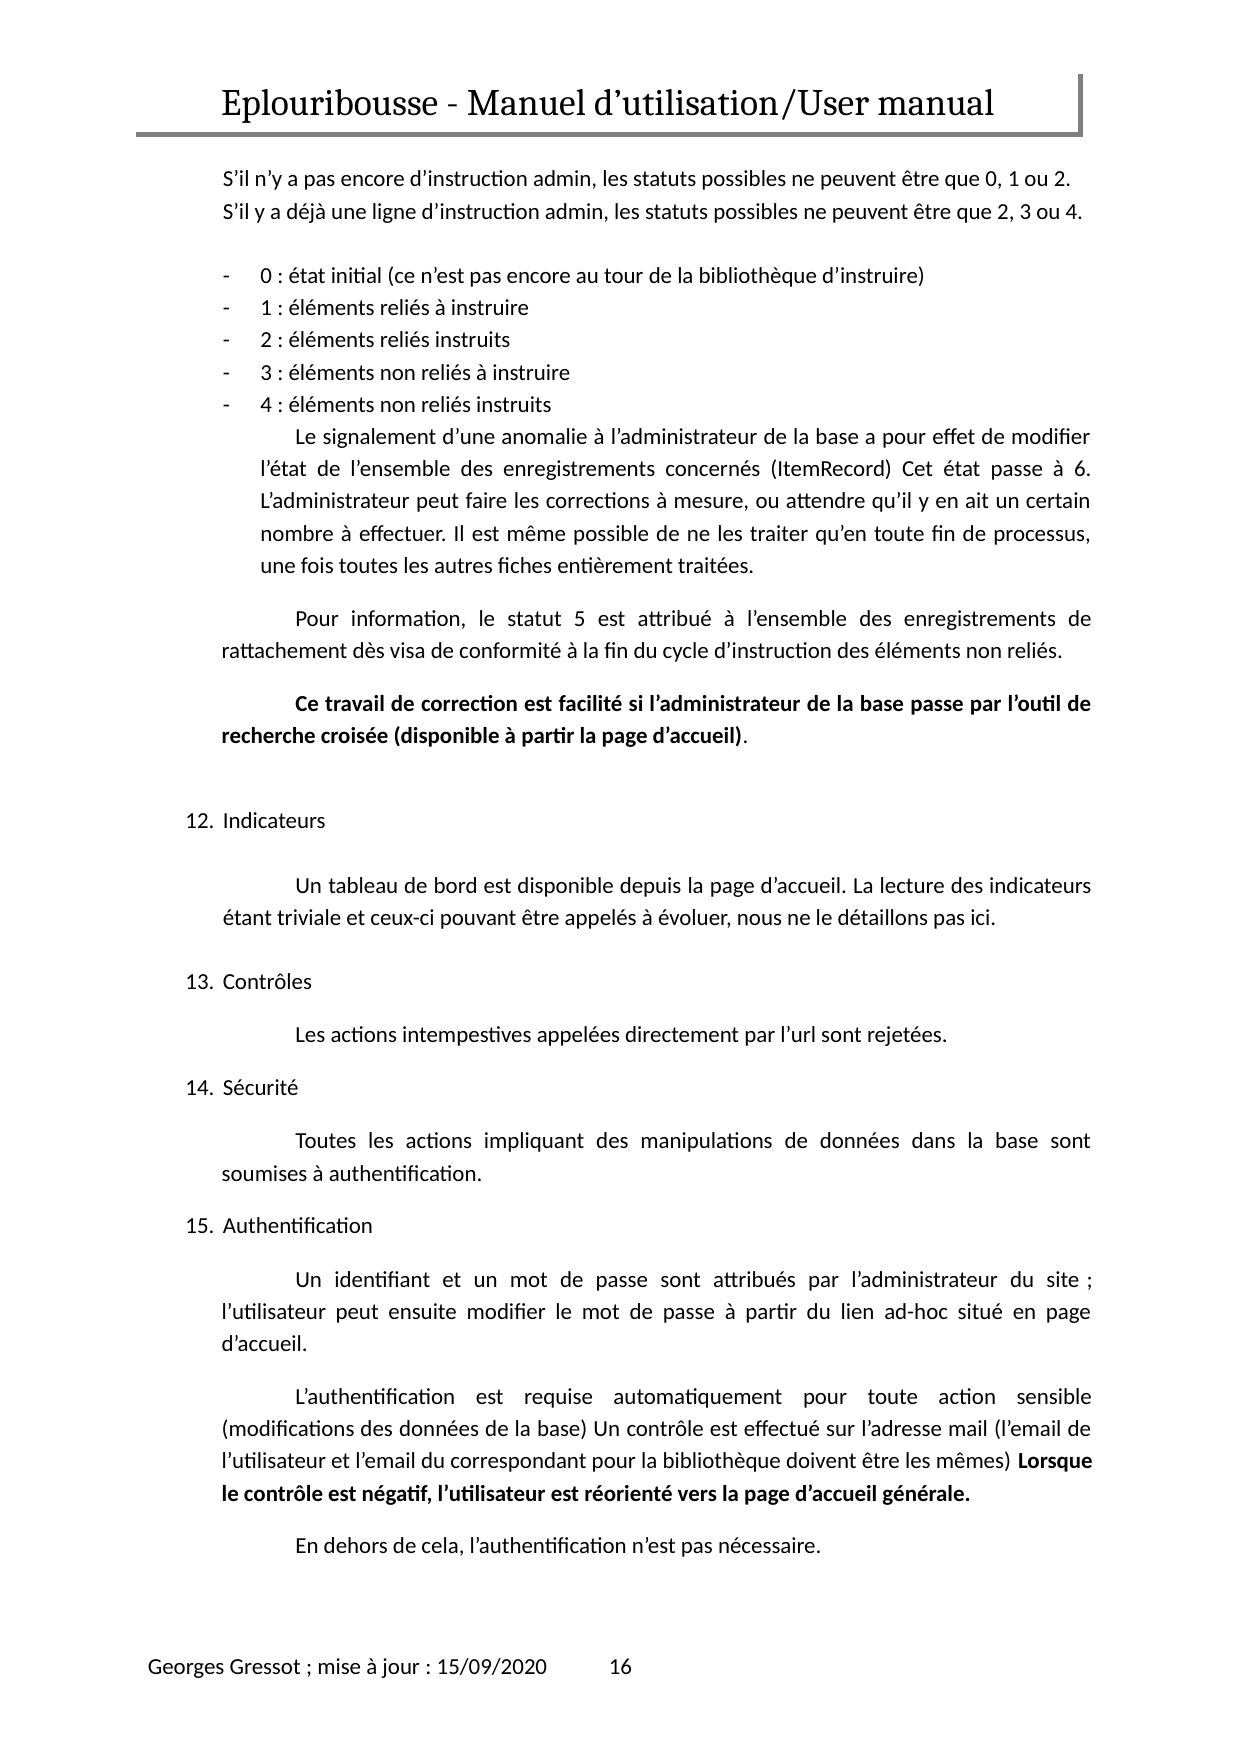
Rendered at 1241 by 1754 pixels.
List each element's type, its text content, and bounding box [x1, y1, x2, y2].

list 4 : éléments non reliés instruits [223, 390, 1093, 418]
list Le signalement d’une anomalie à l’administrateur de la base a pour effet de modifier l’état de l’ensemble des enregistrements concernés (ItemRecord) Cet état passe à 6. L’administrateur peut faire les corrections à mesure, ou attendre qu’il y en ait un certain nombre à effectuer. Il est même possible de ne les traiter qu’en toute fin de processus, une fois toutes les autres fiches entièrement traitées. [260, 422, 1093, 579]
list S’il n’y a pas encore d’instruction admin, les statuts possibles ne peuvent être que 0, 1 ou 2. [223, 164, 1093, 193]
text Ce travail de correction est facilité si l’administrateur de la base passe par l’outil de recherche croisée (disponible à partir la page d’accueil). [221, 689, 1093, 749]
text Toutes les actions impliquant des manipulations de données dans la base sont soumises à authentification. [221, 1126, 1093, 1187]
list 1 : éléments reliés à instruire [223, 293, 1093, 321]
text Les actions intempestives appelées directement par l’url sont rejetées. [221, 1020, 1093, 1048]
list Authentification [185, 1212, 1093, 1240]
text En dehors de cela, l’authentification n’est pas nécessaire. [221, 1532, 1093, 1560]
text Pour information, le statut 5 est attribué à l’ensemble des enregistrements de rattachement dès visa de conformité à la fin du cycle d’instruction des éléments non reliés. [221, 604, 1093, 664]
list 0 : état initial (ce n’est pas encore au tour de la bibliothèque d’instruire) [223, 261, 1093, 289]
list Sécurité [185, 1073, 1093, 1101]
list Contrôles [185, 967, 1093, 995]
list 2 : éléments reliés instruits [223, 326, 1093, 353]
text Un identifiant et un mot de passe sont attribués par l’administrateur du site ; l’utilisateur peut ensuite modifier le mot de passe à partir du lien ad-hoc situé en page d’accueil. [221, 1265, 1093, 1357]
list 3 : éléments non reliés à instruire [223, 358, 1093, 386]
text L’authentification est requise automatiquement pour toute action sensible (modifications des données de la base) Un contrôle est effectué sur l’adresse mail (l’email de l’utilisateur et l’email du correspondant pour la bibliothèque doivent être les mêmes) Lorsque le contrôle est négatif, l’utilisateur est réorienté vers la page d’accueil générale. [221, 1382, 1093, 1507]
list Un tableau de bord est disponible depuis la page d’accueil. La lecture des indicateurs étant triviale et ceux-ci pouvant être appelés à évoluer, nous ne le détaillons pas ici. [223, 871, 1093, 931]
list Indicateurs [185, 806, 1093, 834]
list S’il y a déjà une ligne d’instruction admin, les statuts possibles ne peuvent être que 2, 3 ou 4. [223, 197, 1093, 225]
